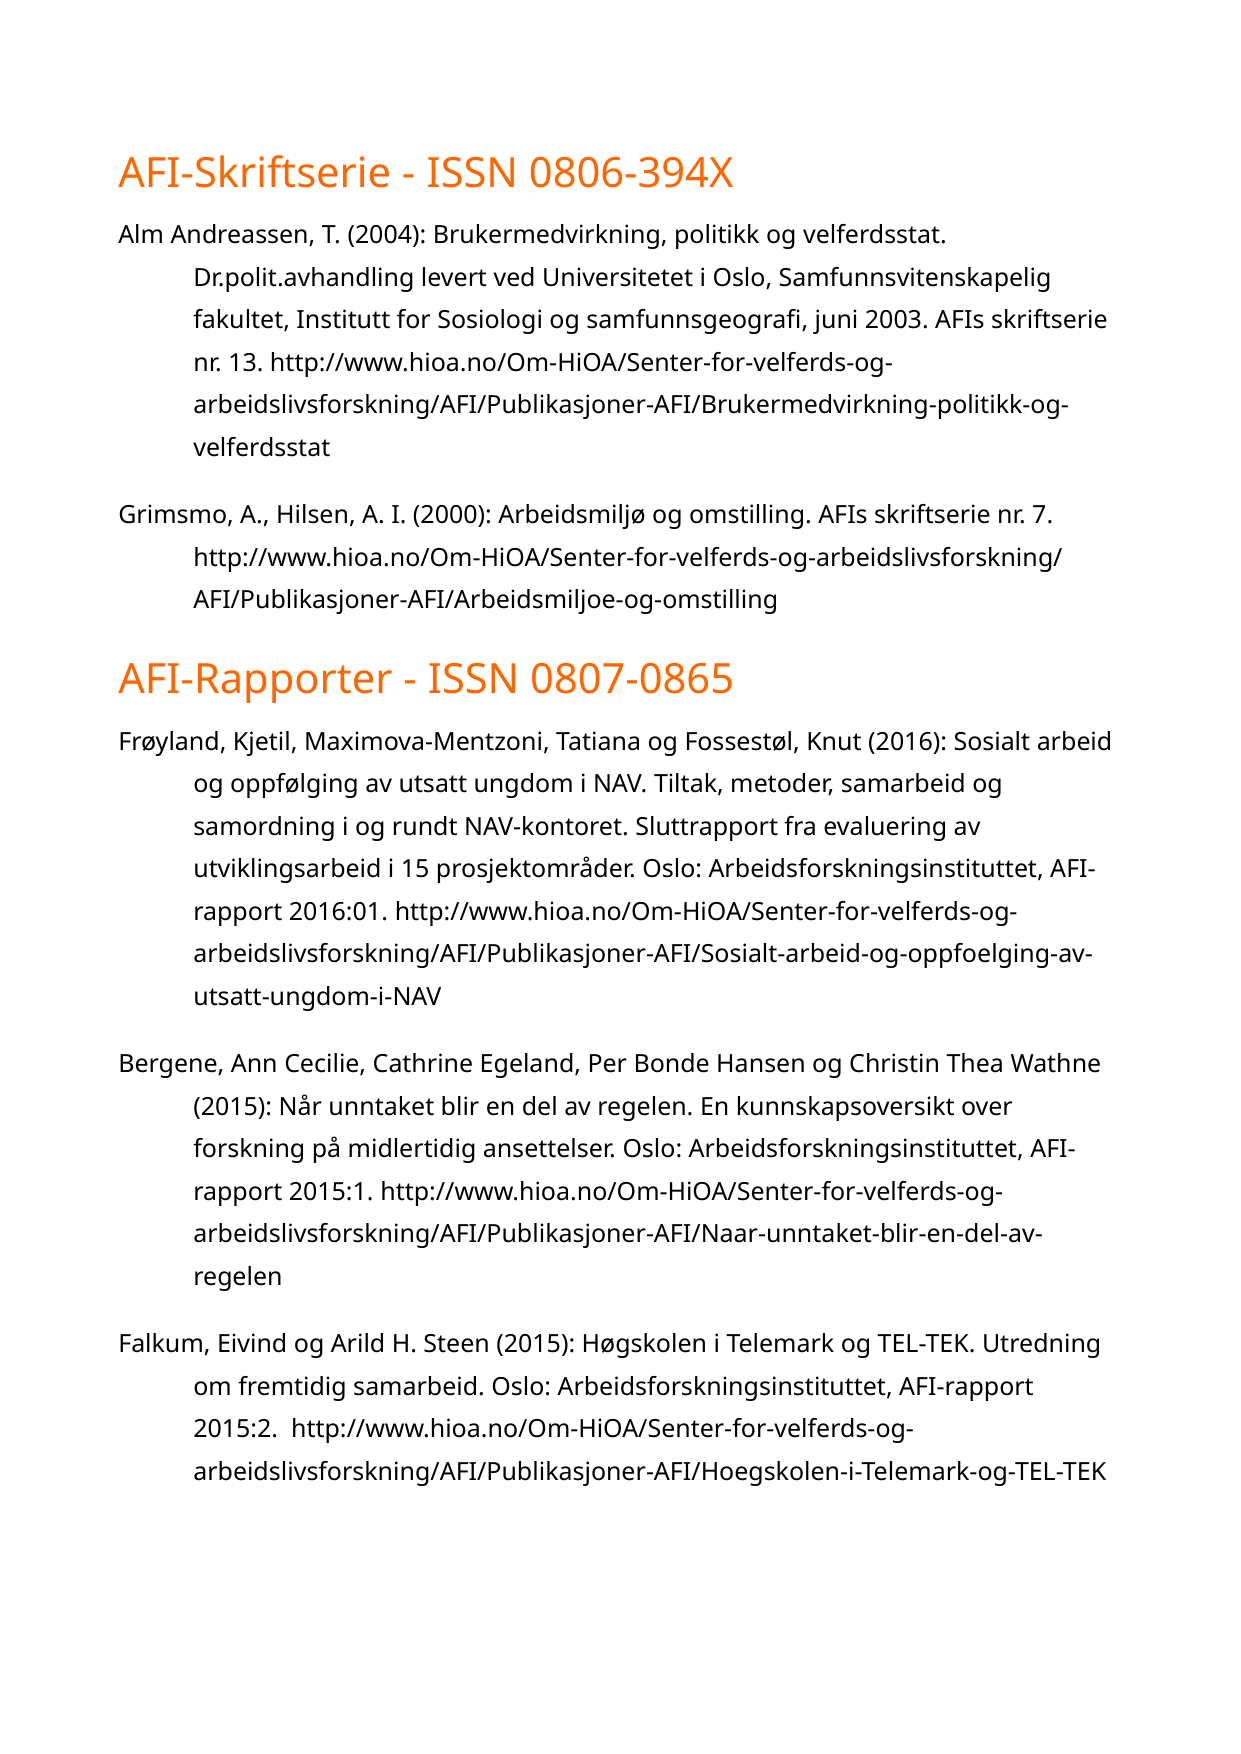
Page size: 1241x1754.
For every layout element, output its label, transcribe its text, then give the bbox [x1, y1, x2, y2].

list Bergene, Ann Cecilie, Cathrine Egeland, Per Bonde Hansen og Christin Thea Wathne (2015): Når unntaket blir en del av regelen. En kunnskapsoversikt over forskning på midlertidig ansettelser. Oslo: Arbeidsforskningsinstituttet, AFI-rapport 2015:1. http://www.hioa.no/Om-HiOA/Senter-for-velferds-og-arbeidslivsforskning/AFI/Publikasjoner-AFI/Naar-unntaket-blir-en-del-av-regelen [118, 1046, 1122, 1292]
list Alm Andreassen, T. (2004): Brukermedvirkning, politikk og velferdsstat. Dr.polit.avhandling levert ved Universitetet i Oslo, Samfunnsvitenskapelig fakultet, Institutt for Sosiologi og samfunnsgeografi, juni 2003. AFIs skriftserie nr. 13. http://www.hioa.no/Om-HiOA/Senter-for-velferds-og-arbeidslivsforskning/AFI/Publikasjoner-AFI/Brukermedvirkning-politikk-og-velferdsstat [118, 217, 1122, 463]
subtitle AFI-Rapporter - ISSN 0807-0865 [118, 649, 1122, 706]
list Frøyland, Kjetil, Maximova-Mentzoni, Tatiana og Fossestøl, Knut (2016): Sosialt arbeid og oppfølging av utsatt ungdom i NAV. Tiltak, metoder, samarbeid og samordning i og rundt NAV-kontoret. Sluttrapport fra evaluering av utviklingsarbeid i 15 prosjektområder. Oslo: Arbeidsforskningsinstituttet, AFI-rapport 2016:01. http://www.hioa.no/Om-HiOA/Senter-for-velferds-og-arbeidslivsforskning/AFI/Publikasjoner-AFI/Sosialt-arbeid-og-oppfoelging-av-utsatt-ungdom-i-NAV [118, 723, 1122, 1012]
list Falkum, Eivind og Arild H. Steen (2015): Høgskolen i Telemark og TEL-TEK. Utredning om fremtidig samarbeid. Oslo: Arbeidsforskningsinstituttet, AFI-rapport 2015:2. http://www.hioa.no/Om-HiOA/Senter-for-velferds-og-arbeidslivsforskning/AFI/Publikasjoner-AFI/Hoegskolen-i-Telemark-og-TEL-TEK [118, 1326, 1122, 1487]
list Grimsmo, A., Hilsen, A. I. (2000): Arbeidsmiljø og omstilling. AFIs skriftserie nr. 7. http://www.hioa.no/Om-HiOA/Senter-for-velferds-og-arbeidslivsforskning/AFI/Publikasjoner-AFI/Arbeidsmiljoe-og-omstilling [118, 497, 1122, 616]
subtitle AFI-Skriftserie - ISSN 0806-394X [118, 143, 1122, 200]
